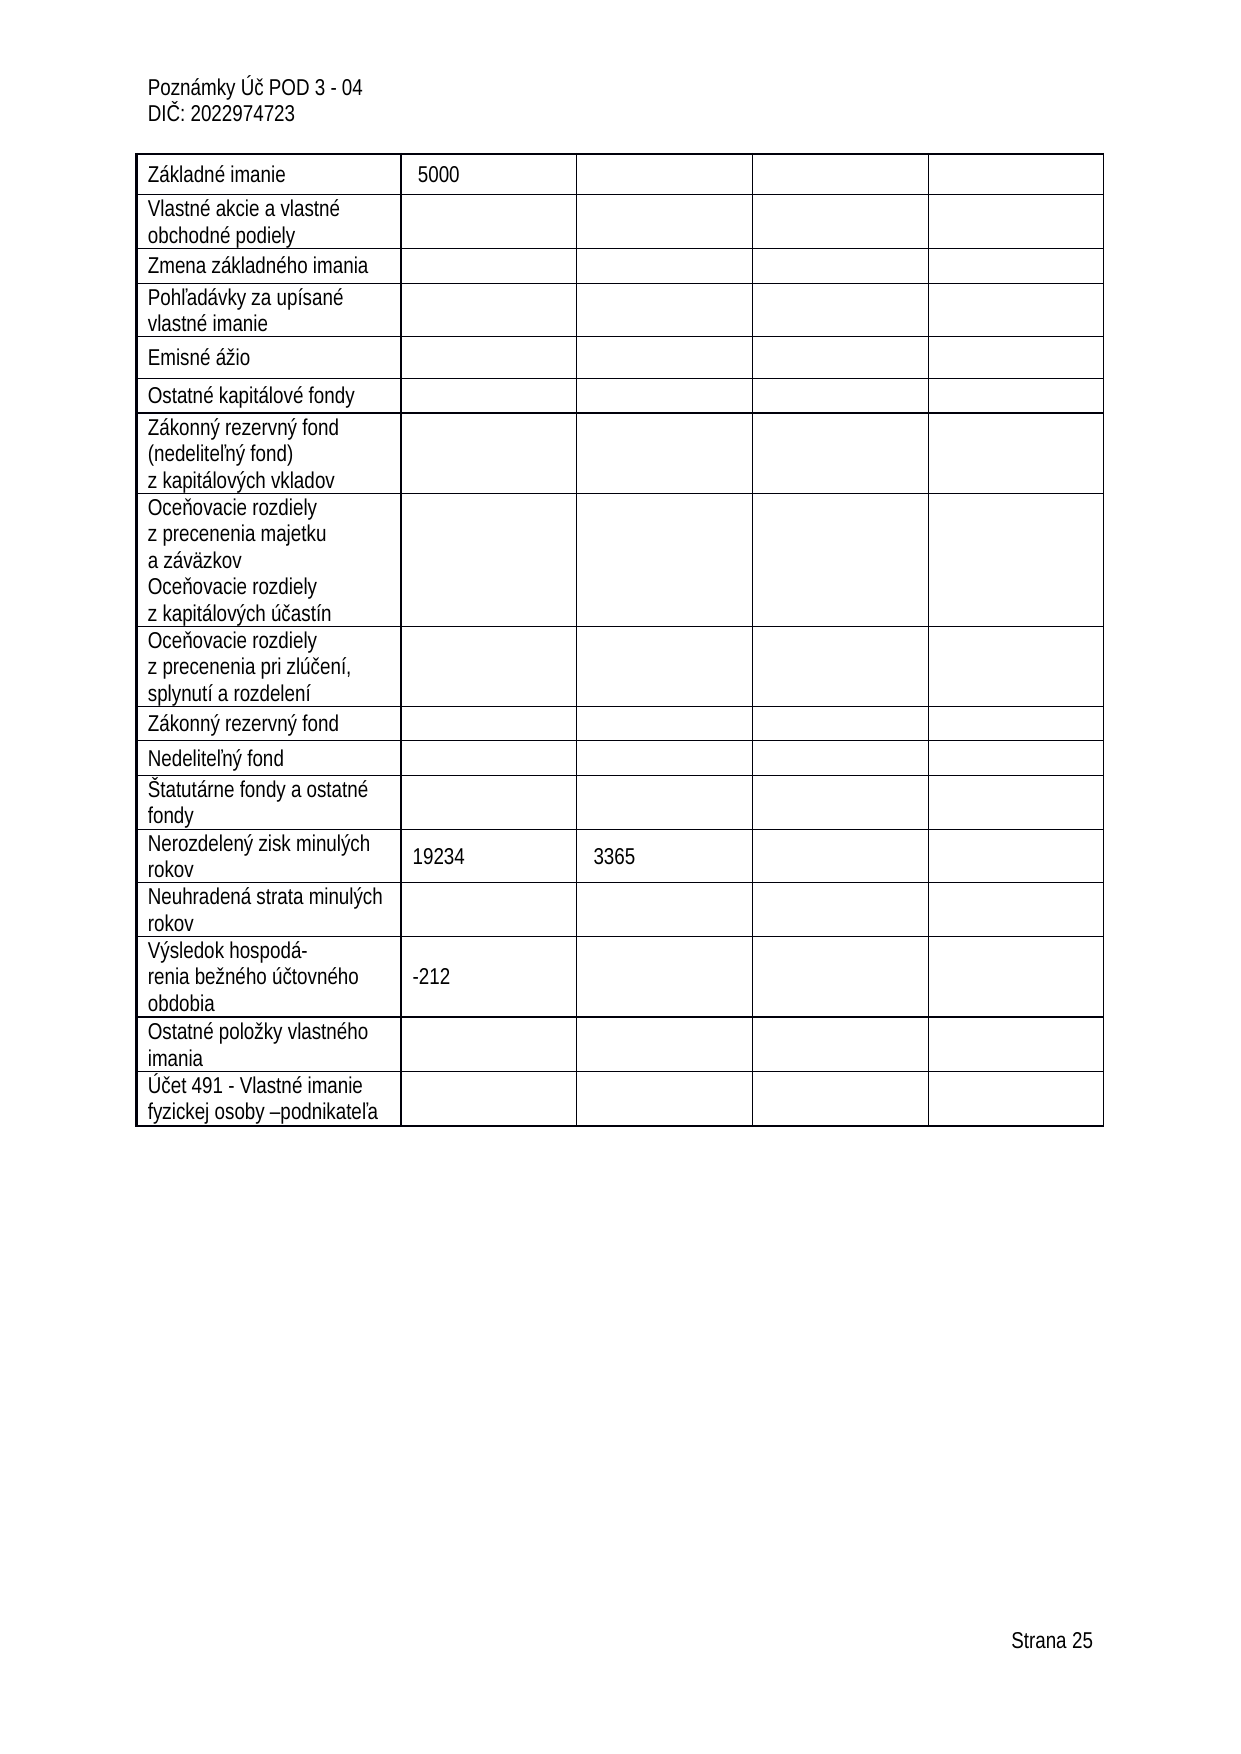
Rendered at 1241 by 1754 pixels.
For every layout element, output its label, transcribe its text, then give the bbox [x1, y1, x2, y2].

table_cell [929, 776, 1103, 828]
table_cell Oceňovacie rozdiely z precenenia pri zlúčení, splynutí a rozdelení [138, 627, 400, 706]
table_cell 19234 [402, 830, 576, 882]
table_cell [929, 1018, 1103, 1071]
table_cell [402, 337, 576, 377]
table_cell [577, 284, 752, 336]
table_cell [753, 627, 928, 706]
table_cell [402, 284, 576, 336]
table_cell [402, 573, 576, 626]
table_cell [929, 741, 1103, 775]
table_cell Účet 491 - Vlastné imanie fyzickej osoby –podnikateľa [138, 1072, 400, 1124]
table_cell [929, 937, 1103, 1016]
table_cell Pohľadávky za upísané vlastné imanie [138, 284, 400, 336]
table_cell Emisné ážio [138, 337, 400, 377]
table_cell Ostatné kapitálové fondy [138, 379, 400, 412]
table_cell [402, 776, 576, 828]
table_cell [577, 776, 752, 828]
table_cell -212 [402, 937, 576, 1016]
table_cell [577, 249, 752, 282]
table_cell [753, 379, 928, 412]
table_cell [402, 379, 576, 412]
table_cell [753, 249, 928, 282]
table_cell [753, 494, 928, 573]
table_cell [577, 337, 752, 377]
table_cell [402, 494, 576, 573]
table_cell [402, 627, 576, 706]
table_cell [577, 741, 752, 775]
table_cell Zákonný rezervný fond (nedeliteľný fond) z kapitálových vkladov [138, 414, 400, 493]
table_cell [929, 379, 1103, 412]
table_cell Neuhradená strata minulých rokov [138, 883, 400, 936]
table_cell [402, 883, 576, 936]
table_cell [753, 707, 928, 740]
table_cell Základné imanie [138, 155, 400, 194]
table_cell [577, 937, 752, 1016]
table_cell [577, 1018, 752, 1071]
table_cell Oceňovacie rozdiely z precenenia majetku a záväzkov [138, 494, 400, 573]
table_cell [929, 573, 1103, 626]
table_cell [929, 155, 1103, 194]
table_cell [402, 1018, 576, 1071]
table_cell [577, 195, 752, 248]
table_cell [753, 414, 928, 493]
table_cell Výsledok hospodá-renia bežného účtovného obdobia [138, 937, 400, 1016]
table_cell [577, 155, 752, 194]
table_cell [753, 155, 928, 194]
table_cell [577, 627, 752, 706]
table_cell Zákonný rezervný fond [138, 707, 400, 740]
table_cell 3365 [577, 830, 752, 882]
table_cell [929, 494, 1103, 573]
table_cell [753, 284, 928, 336]
table_cell [929, 627, 1103, 706]
table_cell [753, 573, 928, 626]
table_cell [929, 249, 1103, 282]
table_cell [929, 195, 1103, 248]
table_cell [753, 1018, 928, 1071]
table_cell [753, 883, 928, 936]
table_cell [577, 707, 752, 740]
table_cell [753, 741, 928, 775]
table_cell [929, 1072, 1103, 1124]
table_cell [402, 1072, 576, 1124]
table_cell [753, 937, 928, 1016]
table_cell [753, 337, 928, 377]
table_cell [402, 741, 576, 775]
table_cell Ostatné položky vlastného imania [138, 1018, 400, 1071]
table_cell [577, 379, 752, 412]
table_cell [753, 195, 928, 248]
table_cell [929, 883, 1103, 936]
table_cell [753, 830, 928, 882]
table_cell [753, 1072, 928, 1124]
table_cell Štatutárne fondy a ostatné fondy [138, 776, 400, 828]
table_cell [929, 337, 1103, 377]
table_cell [577, 414, 752, 493]
table_cell [402, 195, 576, 248]
table_cell [402, 414, 576, 493]
table_cell [402, 707, 576, 740]
table_cell [577, 1072, 752, 1124]
table_cell [753, 776, 928, 828]
table_cell [577, 883, 752, 936]
table_cell Zmena základného imania [138, 249, 400, 282]
table_cell [929, 830, 1103, 882]
table_cell 5000 [402, 155, 576, 194]
table_cell [929, 707, 1103, 740]
table_cell [402, 249, 576, 282]
table_cell Nerozdelený zisk minulých rokov [138, 830, 400, 882]
table_cell [577, 494, 752, 573]
table_cell Nedeliteľný fond [138, 741, 400, 775]
table_cell Vlastné akcie a vlastné obchodné podiely [138, 195, 400, 248]
table_cell [929, 414, 1103, 493]
table_cell Oceňovacie rozdiely z kapitálových účastín [138, 573, 400, 626]
table_cell [929, 284, 1103, 336]
table_cell [577, 573, 752, 626]
